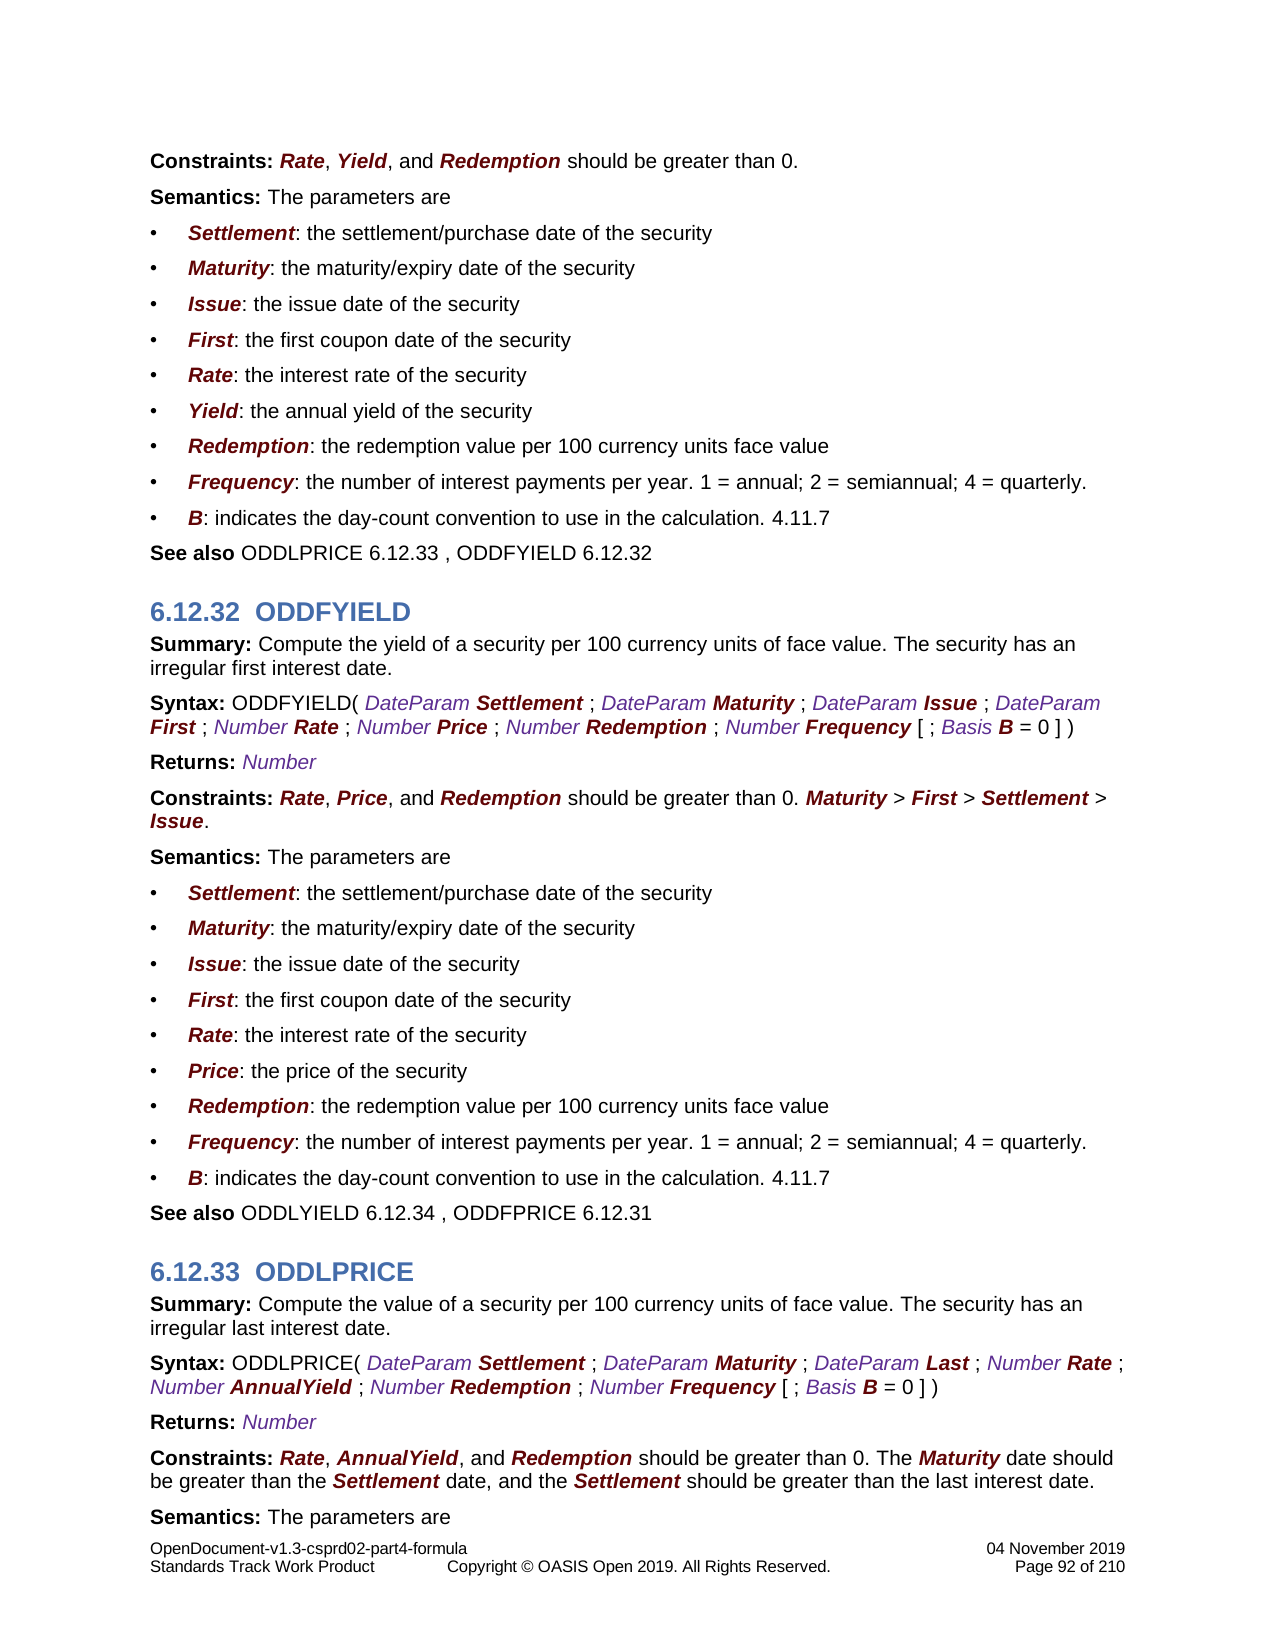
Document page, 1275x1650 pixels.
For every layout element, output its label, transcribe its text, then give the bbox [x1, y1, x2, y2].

list Redemption: the redemption value per 100 currency units face value [150, 1095, 1125, 1118]
list Maturity: the maturity/expiry date of the security [150, 917, 1125, 940]
list Issue: the issue date of the security [150, 952, 1125, 976]
text Semantics: The parameters are [150, 846, 1125, 869]
text See also ODDLPRICE 6.12.33 , ODDFYIELD 6.12.32 [150, 542, 1125, 565]
list B: indicates the day-count convention to use in the calculation. 4.11.7 [150, 506, 1125, 530]
text Constraints: Rate, Yield, and Redemption should be greater than 0. [150, 150, 1125, 173]
text Returns: Number [150, 751, 1125, 774]
text Semantics: The parameters are [150, 1506, 1125, 1529]
text Constraints: Rate, Price, and Redemption should be greater than 0. Maturity > First > Settlement > Issue. [150, 786, 1125, 833]
text See also ODDLYIELD 6.12.34 , ODDFPRICE 6.12.31 [150, 1202, 1125, 1225]
text Returns: Number [150, 1411, 1125, 1434]
text Summary: Compute the yield of a security per 100 currency units of face value. The security has an irregular first interest date. [150, 632, 1125, 679]
list Maturity: the maturity/expiry date of the security [150, 257, 1125, 280]
text Constraints: Rate, AnnualYield, and Redemption should be greater than 0. The Maturity date should be greater than the Settlement date, and the Settlement should be greater than the last interest date. [150, 1446, 1125, 1493]
list Frequency: the number of interest payments per year. 1 = annual; 2 = semiannual; 4 = quarterly. [150, 471, 1125, 494]
list Issue: the issue date of the security [150, 292, 1125, 316]
list First: the first coupon date of the security [150, 988, 1125, 1012]
text Summary: Compute the value of a security per 100 currency units of face value. The security has an irregular last interest date. [150, 1292, 1125, 1339]
list Settlement: the settlement/purchase date of the security [150, 881, 1125, 905]
list Rate: the interest rate of the security [150, 364, 1125, 387]
list Redemption: the redemption value per 100 currency units face value [150, 435, 1125, 458]
text Syntax: ODDLPRICE( DateParam Settlement ; DateParam Maturity ; DateParam Last ; Number Rate ; Number AnnualYield ; Number Redemption ; Number Frequency [ ; Basis B = 0 ] ) [150, 1352, 1125, 1399]
subtitle ODDLPRICE [150, 1256, 1125, 1286]
list Yield: the annual yield of the security [150, 399, 1125, 423]
list Frequency: the number of interest payments per year. 1 = annual; 2 = semiannual; 4 = quarterly. [150, 1131, 1125, 1154]
subtitle ODDFYIELD [150, 596, 1125, 626]
list B: indicates the day-count convention to use in the calculation. 4.11.7 [150, 1166, 1125, 1190]
list First: the first coupon date of the security [150, 328, 1125, 352]
text Syntax: ODDFYIELD( DateParam Settlement ; DateParam Maturity ; DateParam Issue ; DateParam First ; Number Rate ; Number Price ; Number Redemption ; Number Frequency [ ; Basis B = 0 ] ) [150, 692, 1125, 739]
list Settlement: the settlement/purchase date of the security [150, 221, 1125, 245]
list Price: the price of the security [150, 1059, 1125, 1083]
text Semantics: The parameters are [150, 186, 1125, 209]
list Rate: the interest rate of the security [150, 1024, 1125, 1047]
